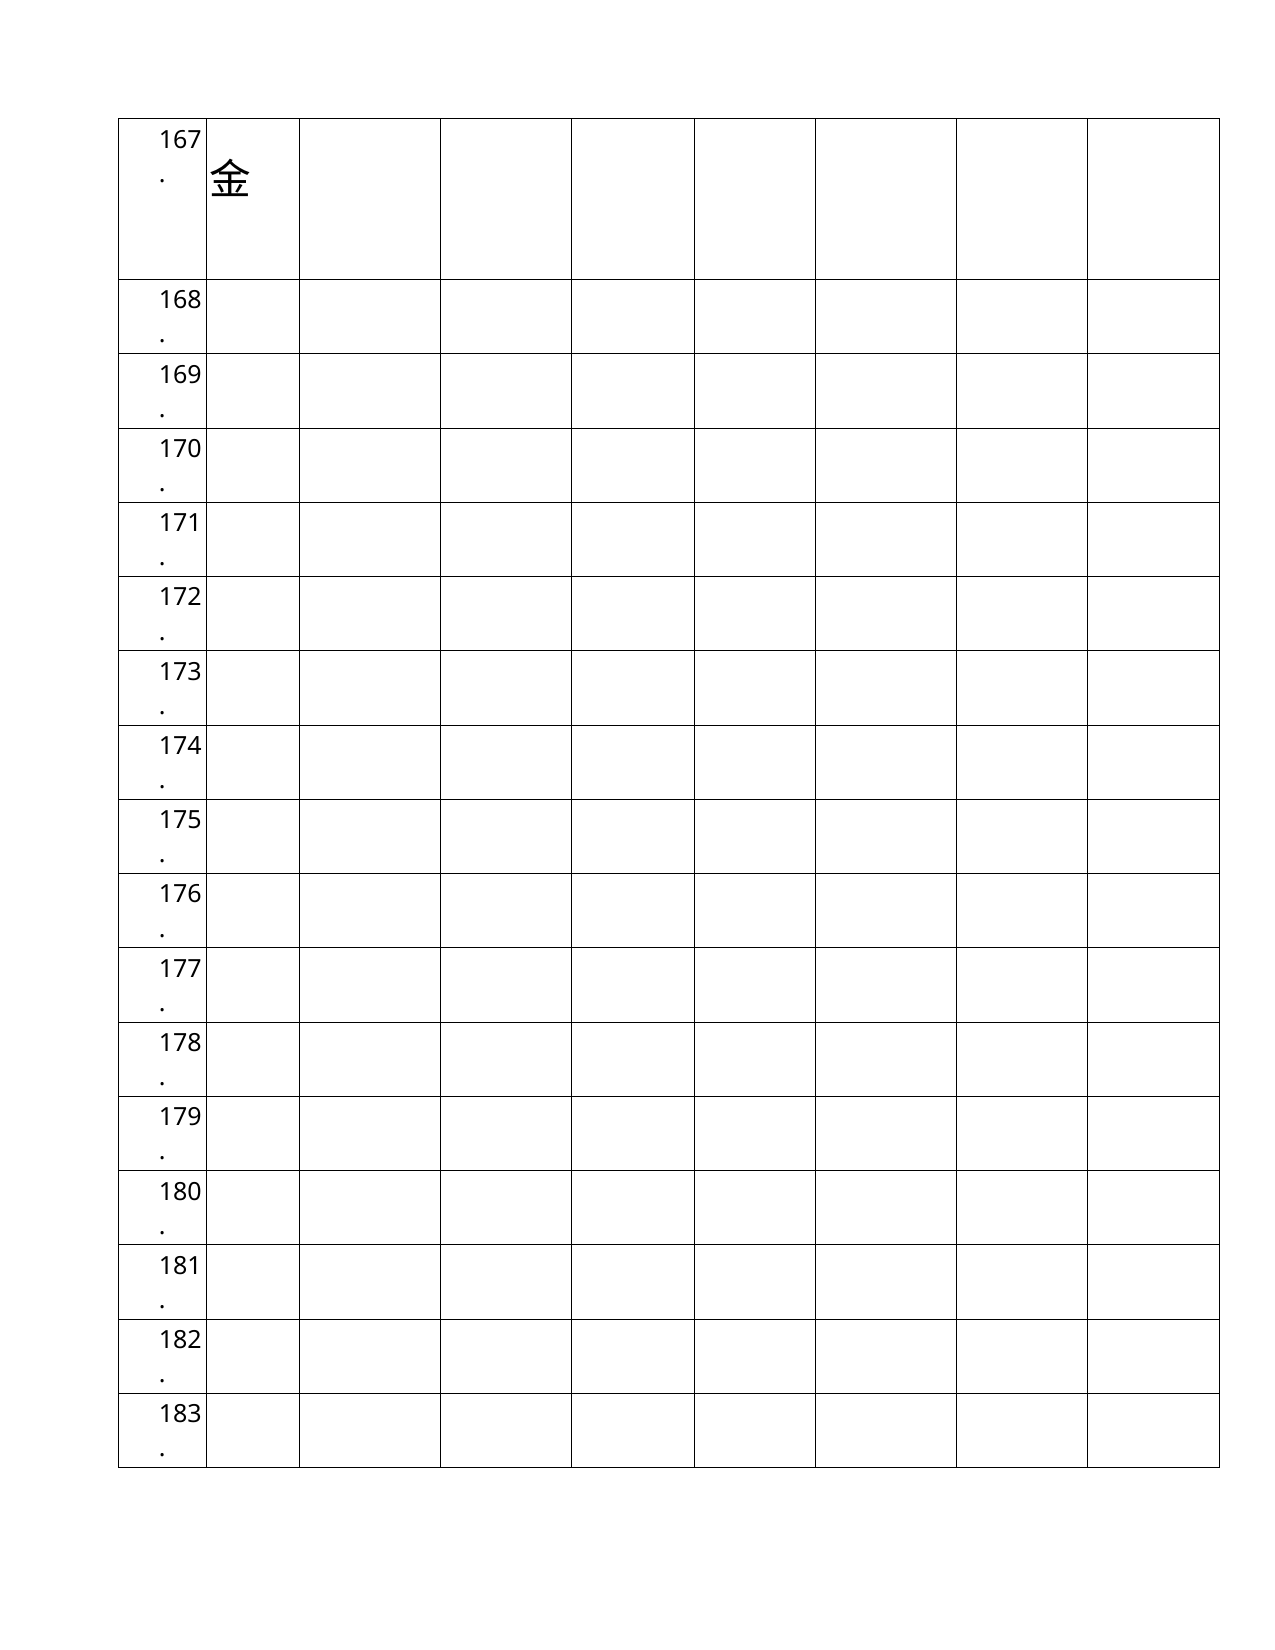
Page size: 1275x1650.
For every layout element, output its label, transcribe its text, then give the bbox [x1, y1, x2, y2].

table_cell [572, 429, 694, 502]
table_cell [119, 280, 206, 353]
table_cell [816, 874, 956, 947]
table_cell [572, 1394, 694, 1467]
table_cell [816, 354, 956, 427]
table_cell [695, 503, 815, 576]
table_cell [300, 726, 440, 799]
table_cell [695, 726, 815, 799]
table_cell [300, 1245, 440, 1319]
table_cell [441, 726, 571, 799]
table_cell [572, 1171, 694, 1244]
table_cell [1088, 429, 1219, 502]
table_cell [957, 503, 1087, 576]
table_cell [1088, 651, 1219, 724]
table_cell [441, 119, 571, 279]
table_cell [300, 119, 440, 279]
table_cell [119, 800, 206, 873]
table_cell [957, 1023, 1087, 1096]
table_cell [207, 948, 299, 1022]
table_cell [119, 1394, 206, 1467]
table_cell [441, 651, 571, 724]
table_cell [119, 1097, 206, 1170]
table_cell [300, 503, 440, 576]
table_cell [572, 1023, 694, 1096]
table_cell [207, 726, 299, 799]
table_cell [300, 577, 440, 650]
table_cell [695, 1097, 815, 1170]
table_cell [957, 874, 1087, 947]
table_cell [207, 354, 299, 427]
table_cell [119, 651, 206, 724]
table_cell [300, 948, 440, 1022]
table_cell [207, 651, 299, 724]
table_cell [441, 503, 571, 576]
table_cell [1088, 503, 1219, 576]
table_cell [441, 800, 571, 873]
table_cell [207, 1245, 299, 1319]
table_cell [572, 651, 694, 724]
table_cell [441, 280, 571, 353]
table_cell [1088, 800, 1219, 873]
table_cell [1088, 119, 1219, 279]
table_cell [1088, 1394, 1219, 1467]
table_cell [300, 651, 440, 724]
table_cell [207, 429, 299, 502]
table_cell [1088, 354, 1219, 427]
table_cell [572, 280, 694, 353]
table_cell [957, 577, 1087, 650]
table_cell [207, 874, 299, 947]
table_cell [1088, 1320, 1219, 1393]
table_cell [957, 354, 1087, 427]
table_cell [572, 948, 694, 1022]
table_cell [119, 119, 206, 279]
table_cell [695, 119, 815, 279]
table_cell [119, 874, 206, 947]
table_cell [957, 280, 1087, 353]
table_cell [300, 429, 440, 502]
table_cell [572, 354, 694, 427]
table_cell [816, 948, 956, 1022]
table_cell [816, 726, 956, 799]
table_cell [572, 1320, 694, 1393]
table_cell [816, 280, 956, 353]
table_cell [441, 1097, 571, 1170]
table_cell [300, 1394, 440, 1467]
table_cell [1088, 1097, 1219, 1170]
table_cell [957, 1320, 1087, 1393]
table_cell [695, 1171, 815, 1244]
table_cell [119, 577, 206, 650]
table_cell [1088, 280, 1219, 353]
table_cell [816, 577, 956, 650]
table_cell [957, 948, 1087, 1022]
table_cell [816, 119, 956, 279]
table_cell [572, 119, 694, 279]
table_cell [441, 1023, 571, 1096]
table_cell [300, 1320, 440, 1393]
table_cell [441, 948, 571, 1022]
table_cell [207, 1320, 299, 1393]
table_cell [695, 1394, 815, 1467]
table_cell [957, 1171, 1087, 1244]
table_cell [816, 1245, 956, 1319]
table_cell [300, 1097, 440, 1170]
table_cell [572, 726, 694, 799]
table_cell [441, 1320, 571, 1393]
table_cell [816, 651, 956, 724]
table_cell [207, 280, 299, 353]
table_cell [300, 354, 440, 427]
table_cell [695, 354, 815, 427]
table_cell [119, 503, 206, 576]
table_cell [441, 354, 571, 427]
table_cell [695, 1023, 815, 1096]
table_cell [957, 800, 1087, 873]
table_cell [957, 726, 1087, 799]
table_cell [119, 429, 206, 502]
table_cell [441, 1171, 571, 1244]
table_cell [816, 1097, 956, 1170]
table_cell [1088, 577, 1219, 650]
table_cell [572, 800, 694, 873]
table_cell [1088, 1023, 1219, 1096]
table_cell [207, 577, 299, 650]
table_cell [1088, 948, 1219, 1022]
table_cell [119, 726, 206, 799]
table_cell [300, 280, 440, 353]
table_cell [1088, 1171, 1219, 1244]
table_cell [119, 1320, 206, 1393]
table_cell [119, 1245, 206, 1319]
table_cell [119, 354, 206, 427]
table_cell [441, 577, 571, 650]
table_cell [207, 1097, 299, 1170]
table_cell [957, 1394, 1087, 1467]
table_cell [695, 1245, 815, 1319]
table_cell [300, 1023, 440, 1096]
table_cell [119, 1171, 206, 1244]
table_cell [119, 1023, 206, 1096]
table_cell [300, 874, 440, 947]
table_cell [816, 1320, 956, 1393]
table_cell [572, 577, 694, 650]
table_cell [695, 1320, 815, 1393]
table_cell [957, 429, 1087, 502]
table_cell [207, 1171, 299, 1244]
table_cell [695, 800, 815, 873]
table_cell [572, 503, 694, 576]
table_cell [695, 280, 815, 353]
table_cell [816, 429, 956, 502]
table_cell [1088, 1245, 1219, 1319]
table_cell [695, 577, 815, 650]
table_cell [572, 1097, 694, 1170]
table_cell [816, 503, 956, 576]
table_cell [957, 1245, 1087, 1319]
table_cell [695, 874, 815, 947]
table_cell [695, 948, 815, 1022]
table_cell [207, 503, 299, 576]
table_cell [957, 119, 1087, 279]
table_cell [441, 1245, 571, 1319]
table_cell [1088, 726, 1219, 799]
table_cell [816, 1023, 956, 1096]
table_cell [572, 1245, 694, 1319]
table_cell [572, 874, 694, 947]
table_cell [119, 948, 206, 1022]
table_cell [695, 429, 815, 502]
table_cell [957, 1097, 1087, 1170]
table_cell [441, 429, 571, 502]
table_cell 金 [207, 119, 299, 279]
table_cell [957, 651, 1087, 724]
table_cell [441, 1394, 571, 1467]
table_cell [207, 1023, 299, 1096]
table_cell [695, 651, 815, 724]
table_cell [816, 800, 956, 873]
table_cell [300, 1171, 440, 1244]
table_cell [816, 1394, 956, 1467]
table_cell [1088, 874, 1219, 947]
table_cell [441, 874, 571, 947]
table_cell [300, 800, 440, 873]
table_cell [207, 1394, 299, 1467]
table_cell [207, 800, 299, 873]
table_cell [816, 1171, 956, 1244]
